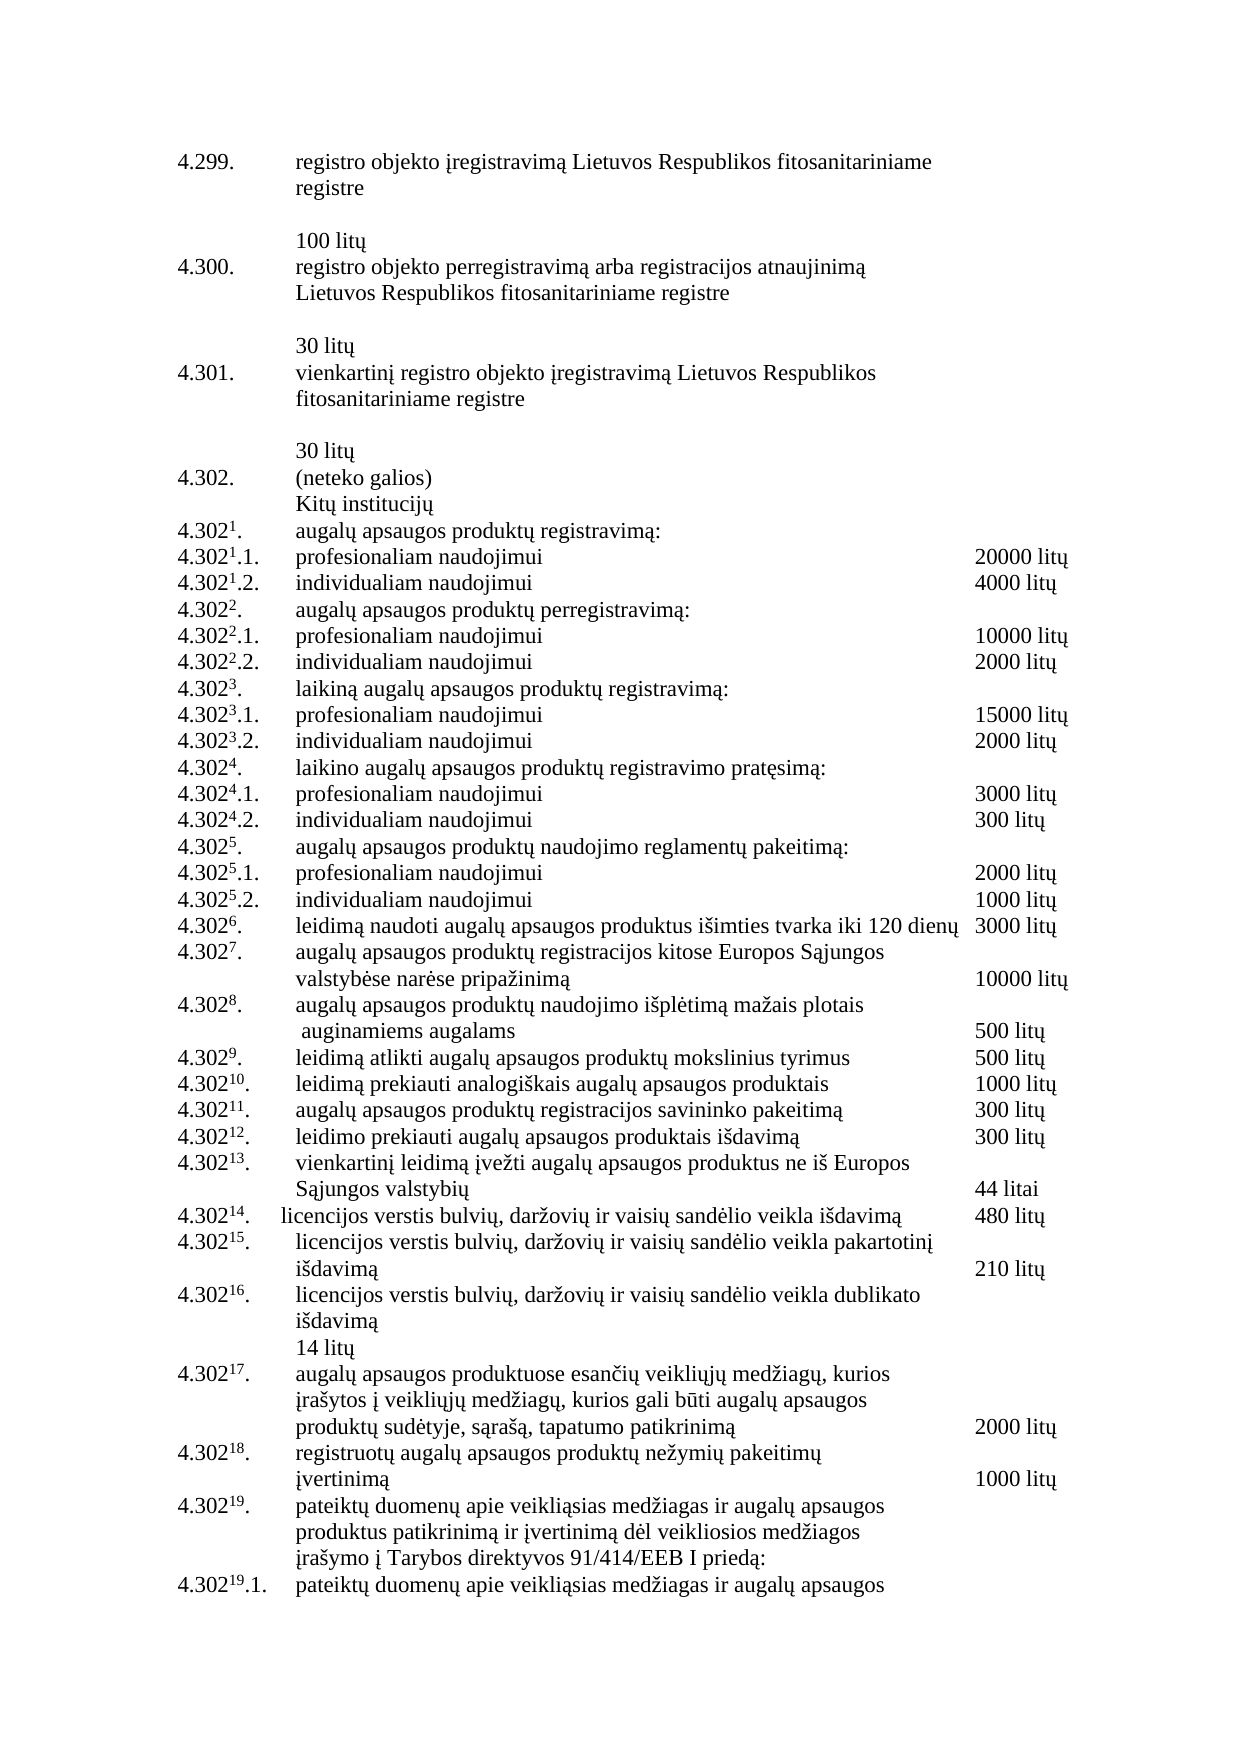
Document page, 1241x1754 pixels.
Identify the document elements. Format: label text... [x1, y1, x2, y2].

text 4.3023. laikiną augalų apsaugos produktų registravimą: [177, 675, 974, 701]
text 4.3022.2. individualiam naudojimui 2000 litų [177, 648, 1093, 675]
text 4.3021. augalų apsaugos produktų registravimą: [177, 517, 1122, 543]
text 4.30210. leidimą prekiauti analogiškais augalų apsaugos produktais 1000 litų [177, 1070, 1122, 1096]
text 4.30213. vienkartinį leidimą įvežti augalų apsaugos produktus ne iš Europos [177, 1149, 974, 1176]
text 4.3023.2. individualiam naudojimui 2000 litų [177, 727, 1063, 754]
text 4.3029. leidimą atlikti augalų apsaugos produktų mokslinius tyrimus 500 litų [177, 1044, 1167, 1070]
text 4.3025.1. profesionaliam naudojimui 2000 litų [177, 859, 1093, 886]
text 4.30211. augalų apsaugos produktų registracijos savininko pakeitimą 300 litų [177, 1096, 1122, 1123]
text valstybėse narėse pripažinimą 10000 litų [177, 965, 1122, 991]
text 4.3025. augalų apsaugos produktų naudojimo reglamentų pakeitimą: [177, 833, 974, 859]
text 4.3027. augalų apsaugos produktų registracijos kitose Europos Sąjungos [177, 938, 974, 965]
text 4.30216. licencijos verstis bulvių, daržovių ir vaisių sandėlio veikla dublikato [177, 1281, 945, 1307]
text 4.3024. laikino augalų apsaugos produktų registravimo pratęsimą: [177, 754, 974, 780]
text 4.3024.1. profesionaliam naudojimui 3000 litų [177, 780, 1078, 807]
text 4.30218. registruotų augalų apsaugos produktų nežymių pakeitimų [177, 1439, 1122, 1465]
text Kitų institucijų [177, 490, 945, 517]
text 4.30217. augalų apsaugos produktuose esančių veikliųjų medžiagų, kurios [177, 1360, 1122, 1386]
text 4.301. vienkartinį registro objekto įregistravimą Lietuvos Respublikos fitosanitariniame registre 30 litų [177, 358, 945, 464]
text įvertinimą 1000 litų [177, 1465, 1122, 1492]
text produktų sudėtyje, sąrašą, tapatumo patikrinimą 2000 litų [177, 1413, 1122, 1439]
text įrašymo į Tarybos direktyvos 91/414/EEB I priedą: [177, 1544, 1122, 1571]
text 4.3028. augalų apsaugos produktų naudojimo išplėtimą mažais plotais [177, 991, 974, 1017]
text 4.30212. leidimo prekiauti augalų apsaugos produktais išdavimą 300 litų [177, 1123, 1093, 1149]
text 4.3026. leidimą naudoti augalų apsaugos produktus išimties tvarka iki 120 dienų 3000 litų [177, 912, 1093, 938]
text išdavimą 14 litų [177, 1307, 945, 1360]
text 4.3024.2. individualiam naudojimui 300 litų [177, 807, 1078, 833]
text auginamiems augalams 500 litų [177, 1017, 1137, 1044]
text 4.30219.1. pateiktų duomenų apie veikliąsias medžiagas ir augalų apsaugos [177, 1571, 1122, 1597]
text 4.299. registro objekto įregistravimą Lietuvos Respublikos fitosanitariniame registre 100 litų [177, 148, 945, 253]
text 4.3021.1. profesionaliam naudojimui 20000 litų [177, 543, 1137, 569]
text Sąjungos valstybių 44 litai [177, 1176, 1122, 1202]
text 4.3022.1. profesionaliam naudojimui 10000 litų [177, 622, 1122, 648]
text produktus patikrinimą ir įvertinimą dėl veikliosios medžiagos [177, 1518, 1122, 1544]
text 4.3021.2. individualiam naudojimui 4000 litų [177, 569, 1122, 596]
text 4.3025.2. individualiam naudojimui 1000 litų [177, 886, 1107, 912]
text įrašytos į veikliųjų medžiagų, kurios gali būti augalų apsaugos [177, 1386, 1122, 1413]
text 4.30215. licencijos verstis bulvių, daržovių ir vaisių sandėlio veikla pakartotinį [177, 1228, 974, 1254]
text 4.3023.1. profesionaliam naudojimui 15000 litų [177, 701, 1093, 727]
text 4.302. (neteko galios) [177, 464, 945, 490]
text 4.30214. licencijos verstis bulvių, daržovių ir vaisių sandėlio veikla išdavimą 480 litų [177, 1202, 1107, 1228]
text 4.300. registro objekto perregistravimą arba registracijos atnaujinimą Lietuvos Respublikos fitosanitariniame registre 30 litų [177, 253, 945, 358]
text 4.3022. augalų apsaugos produktų perregistravimą: [177, 596, 974, 622]
text išdavimą 210 litų [177, 1254, 1093, 1281]
text 4.30219. pateiktų duomenų apie veikliąsias medžiagas ir augalų apsaugos [177, 1492, 1122, 1518]
